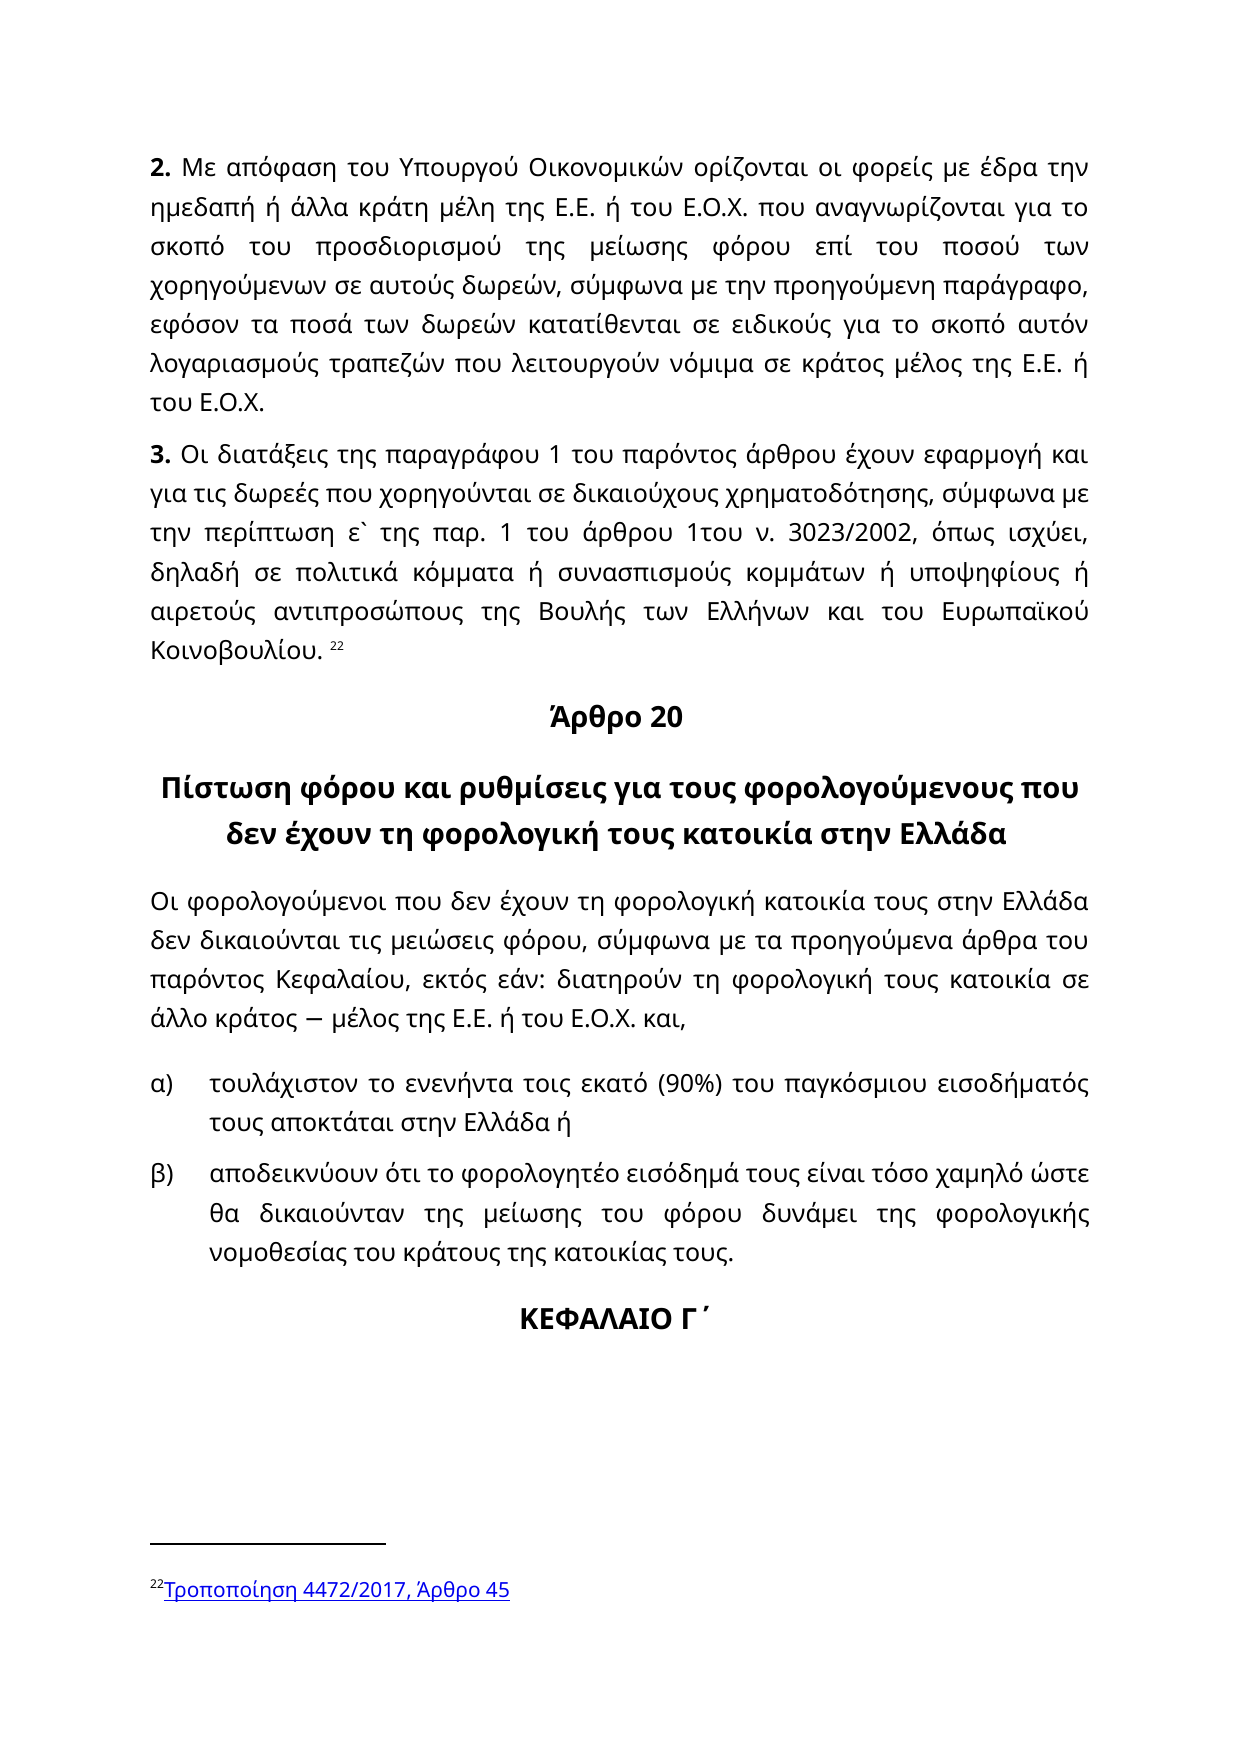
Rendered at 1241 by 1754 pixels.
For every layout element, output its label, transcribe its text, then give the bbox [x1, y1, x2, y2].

list α) τουλάχιστον το ενενήντα τοις εκατό (90%) του παγκόσμιου εισοδήματός τους αποκτάται στην Ελλάδα ή [150, 1065, 1090, 1138]
list β) αποδεικνύουν ότι το φορολογητέο εισόδημά τους είναι τόσο χαμηλό ώστε θα δικαιούνταν της μείωσης του φόρου δυνάμει της φορολογικής νομοθεσίας του κράτους της κατοικίας τους. [150, 1156, 1090, 1268]
subtitle Άρθρο 20 [150, 697, 1090, 736]
text Τροποποίηση 4472/2017, Άρθρο 45 [150, 1576, 1090, 1604]
subtitle Πίστωση φόρου και ρυθμίσεις για τους φορολογούμενους που δεν έχουν τη φορολογική τους κατοικία στην Ελλάδα [150, 767, 1090, 853]
text 3. Οι διατάξεις της παραγράφου 1 του παρόντος άρθρου έχουν εφαρμογή και για τις δωρεές που χορηγούνται σε δικαιούχους χρηματοδότησης, σύμφωνα με την περίπτωση ε` της παρ. 1 του άρθρου 1του ν. 3023/2002, όπως ισχύει, δηλαδή σε πολιτικά κόμματα ή συνασπισμούς κομμάτων ή υποψηφίους ή αιρετούς αντιπροσώπους της Βουλής των Ελλήνων και του Ευρωπαϊκού Κοινοβουλίου. [150, 437, 1090, 667]
text 2. Με απόφαση του Υπουργού Οικονομικών ορίζονται οι φορείς με έδρα την ημεδαπή ή άλλα κράτη μέλη της Ε.Ε. ή του Ε.Ο.Χ. που αναγνωρίζονται για το σκοπό του προσδιορισμού της μείωσης φόρου επί του ποσού των χορηγούμενων σε αυτούς δωρεών, σύμφωνα με την προηγούμενη παράγραφο, εφόσον τα ποσά των δωρεών κατατίθενται σε ειδικούς για το σκοπό αυτόν λογαριασμούς τραπεζών που λειτουργούν νόμιμα σε κράτος μέλος της Ε.Ε. ή του Ε.Ο.Χ. [150, 150, 1090, 419]
text Οι φορολογούμενοι που δεν έχουν τη φορολογική κατοικία τους στην Ελλάδα δεν δικαιούνται τις μειώσεις φόρου, σύμφωνα με τα προηγούμενα άρθρα του παρόντος Κεφαλαίου, εκτός εάν: διατηρούν τη φορολογική τους κατοικία σε άλλο κράτος − μέλος της Ε.Ε. ή του Ε.Ο.Χ. και, [150, 883, 1090, 1035]
subtitle ΚΕΦΑΛΑΙΟ Γ΄ [150, 1298, 1090, 1338]
